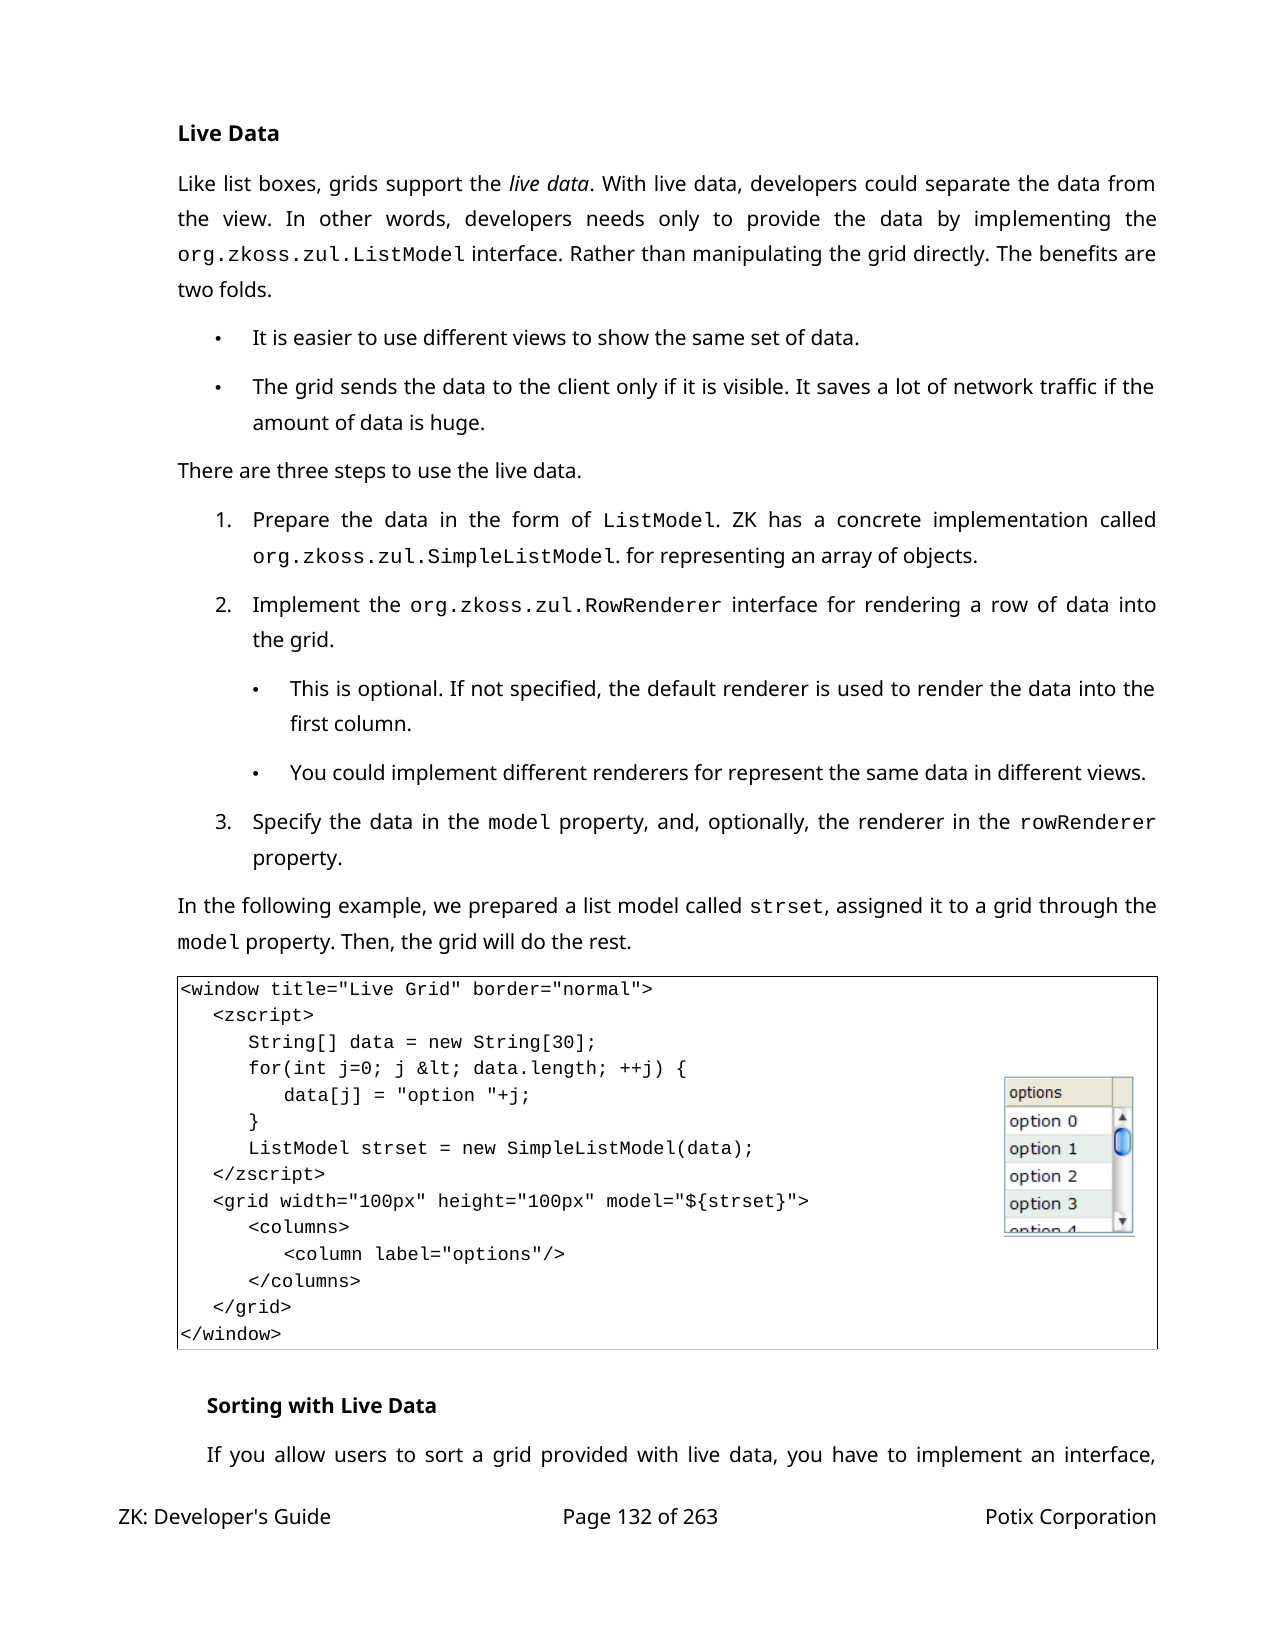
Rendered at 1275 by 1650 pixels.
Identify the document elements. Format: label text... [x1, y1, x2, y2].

list You could implement different renderers for represent the same data in different views. [252, 758, 1157, 787]
list The grid sends the data to the client only if it is visible. It saves a lot of network traffic if the amount of data is huge. [215, 372, 1157, 436]
picture [1003, 1073, 1135, 1237]
list Specify the data in the model property, and, optionally, the renderer in the rowRenderer property. [215, 807, 1157, 871]
subtitle Live Data [177, 118, 1157, 148]
list This is optional. If not specified, the default renderer is used to render the data into the first column. [252, 674, 1157, 738]
text If you allow users to sort a grid provided with live data, you have to implement an interface, [207, 1440, 1157, 1468]
text <window title="Live Grid" border="normal"> <zscript> String[] data = new String[30]; for(int j=0; j &lt; data.length; ++j) { data[j] = "option "+j; } ListModel strset = new SimpleListModel(data); </zscript> <grid width="100px" height="100px" model="${strset}"> <columns> <column label="options"/> </columns> </grid> </window> [178, 977, 1157, 1349]
list Implement the org.zkoss.zul.RowRenderer interface for rendering a row of data into the grid. [215, 590, 1157, 654]
text In the following example, we prepared a list model called strset, assigned it to a grid through the model property. Then, the grid will do the rest. [177, 892, 1157, 956]
text There are three steps to use the live data. [177, 456, 1157, 485]
list Prepare the data in the form of ListModel. ZK has a concrete implementation called org.zkoss.zul.SimpleListModel. for representing an array of objects. [215, 505, 1157, 569]
list It is easier to use different views to show the same set of data. [215, 323, 1157, 352]
text Like list boxes, grids support the live data. With live data, developers could separate the data from the view. In other words, developers needs only to provide the data by implementing the org.zkoss.zul.ListModel interface. Rather than manipulating the grid directly. The benefits are two folds. [177, 169, 1157, 303]
subtitle Sorting with Live Data [207, 1391, 1157, 1420]
